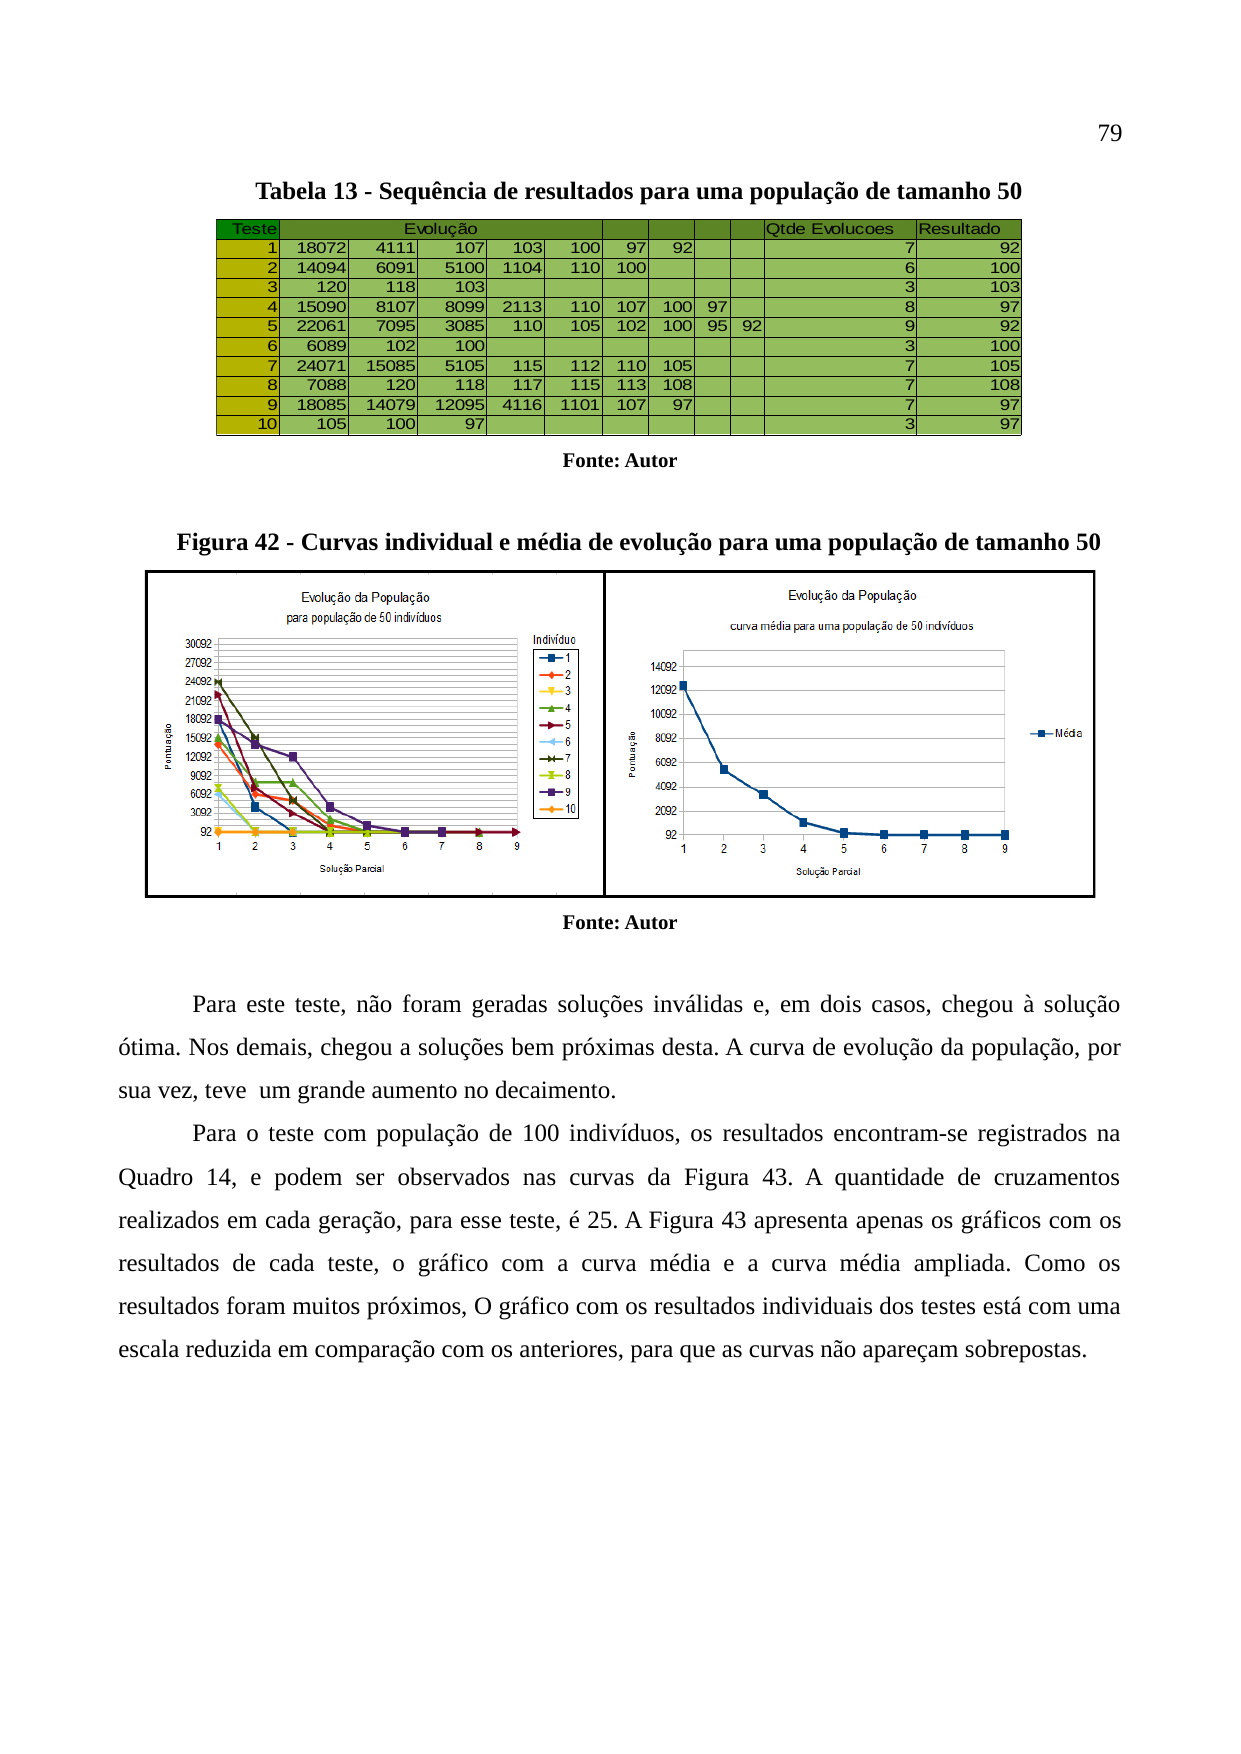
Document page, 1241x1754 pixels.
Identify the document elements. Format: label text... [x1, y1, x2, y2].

text Para o teste com população de 100 indivíduos, os resultados encontram-se registrados na Quadro 14, e podem ser observados nas curvas da Figura 43. A quantidade de cruzamentos realizados em cada geração, para esse teste, é 25. A Figura 43 apresenta apenas os gráficos com os resultados de cada teste, o gráfico com a curva média e a curva média ampliada. Como os resultados foram muitos próximos, O gráfico com os resultados individuais dos testes está com uma escala reduzida em comparação com os anteriores, para que as curvas não apareçam sobrepostas. [118, 1118, 1122, 1363]
picture [144, 570, 1096, 898]
list Curvas individual e média de evolução para uma população de tamanho 50 [156, 527, 1122, 556]
text Para este teste, não foram geradas soluções inválidas e, em dois casos, chegou à solução ótima. Nos demais, chegou a soluções bem próximas desta. A curva de evolução da população, por sua vez, teve um grande aumento no decaimento. [118, 989, 1122, 1104]
text Fonte: Autor [118, 219, 1122, 472]
list Sequência de resultados para uma população de tamanho 50 [156, 176, 1122, 205]
text Fonte: Autor [118, 898, 1122, 934]
